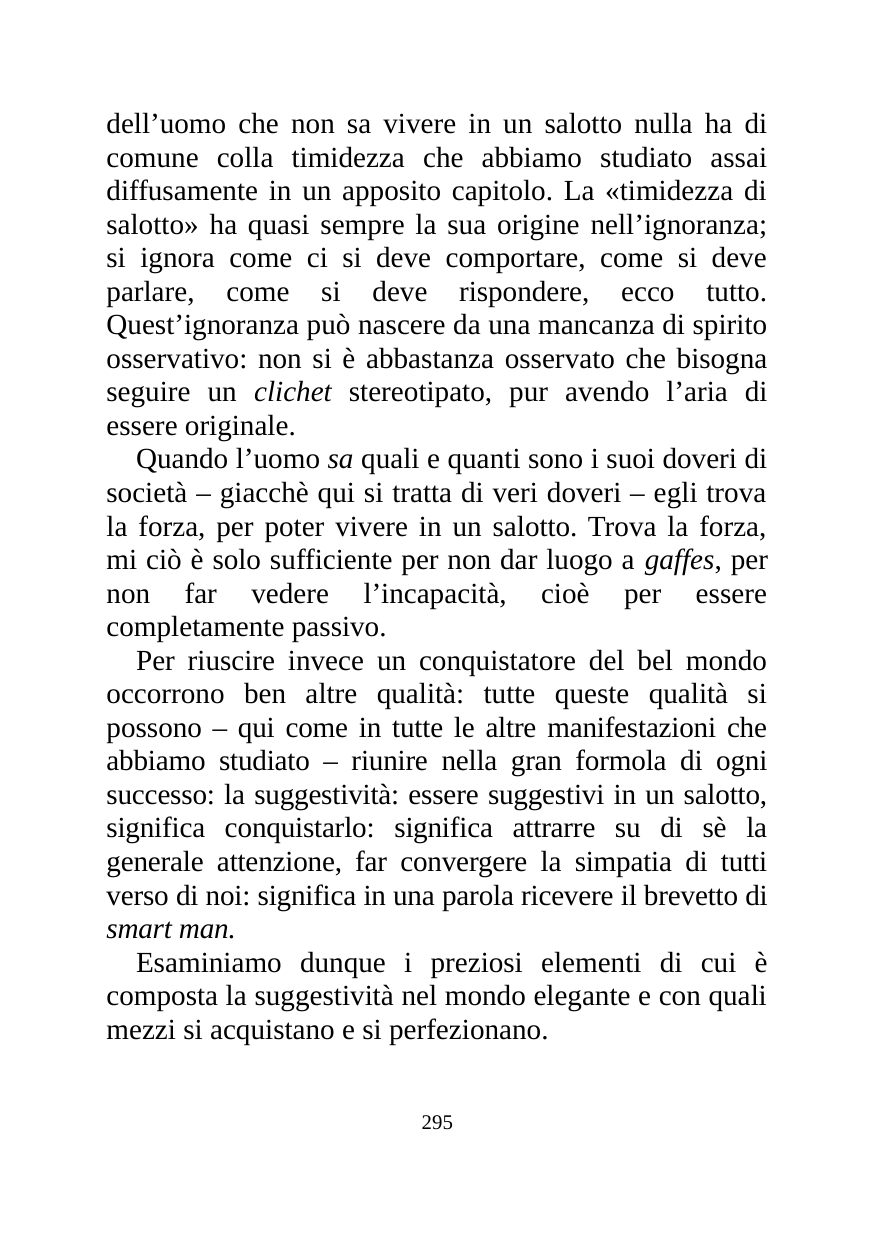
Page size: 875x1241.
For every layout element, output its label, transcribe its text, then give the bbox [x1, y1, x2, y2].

text Quando l’uomo sa quali e quanti sono i suoi doveri di società – giacchè qui si tratta di veri doveri – egli trova la forza, per poter vivere in un salotto. Trova la forza, mi ciò è solo sufficiente per non dar luogo a gaffes, per non far vedere l’incapacità, cioè per essere completamente passivo. [106, 442, 768, 643]
text Esaminiamo dunque i preziosi elementi di cui è composta la suggestività nel mondo elegante e con quali mezzi si acquistano e si perfezionano. [106, 945, 768, 1045]
text Per riuscire invece un conquistatore del bel mondo occorrono ben altre qualità: tutte queste qualità si possono – qui come in tutte le altre manifestazioni che abbiamo studiato – riunire nella gran formola di ogni successo: la suggestività: essere suggestivi in un salotto, significa conquistarlo: significa attrarre su di sè la generale attenzione, far convergere la simpatia di tutti verso di noi: significa in una parola ricevere il brevetto di smart man. [106, 643, 768, 945]
text dell’uomo che non sa vivere in un salotto nulla ha di comune colla timidezza che abbiamo studiato assai diffusamente in un apposito capitolo. La «timidezza di salotto» ha quasi sempre la sua origine nell’ignoranza; si ignora come ci si deve comportare, come si deve parlare, come si deve rispondere, ecco tutto. Quest’ignoranza può nascere da una mancanza di spirito osservativo: non si è abbastanza osservato che bisogna seguire un clichet stereotipato, pur avendo l’aria di essere originale. [106, 106, 768, 442]
